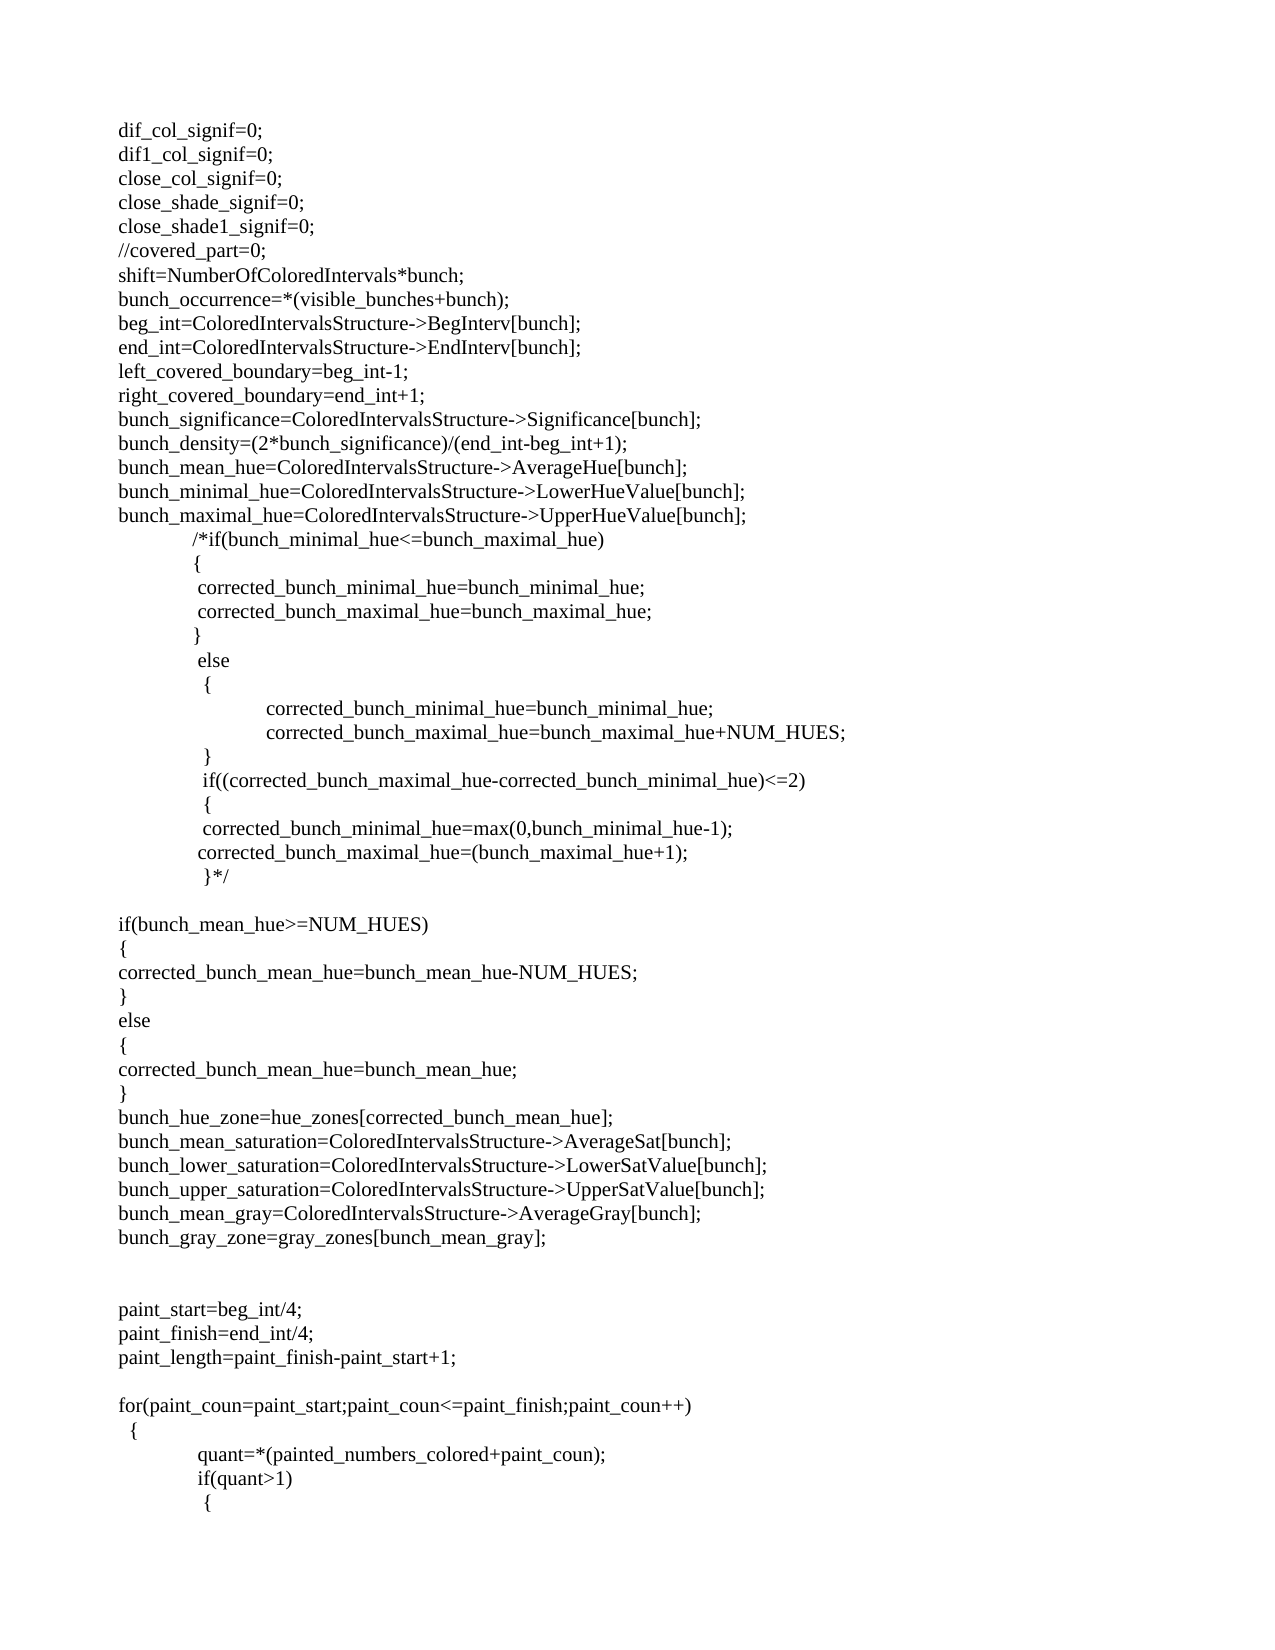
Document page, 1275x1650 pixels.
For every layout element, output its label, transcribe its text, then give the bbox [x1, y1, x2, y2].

text /*if(bunch_minimal_hue<=bunch_maximal_hue) [118, 527, 1157, 551]
text corrected_bunch_minimal_hue=bunch_minimal_hue; [118, 696, 1157, 720]
text paint_finish=end_int/4; [118, 1321, 1157, 1345]
text bunch_occurrence=*(visible_bunches+bunch); [118, 287, 1157, 311]
text bunch_density=(2*bunch_significance)/(end_int-beg_int+1); [118, 431, 1157, 455]
text corrected_bunch_maximal_hue=bunch_maximal_hue; [118, 599, 1157, 623]
text left_covered_boundary=beg_int-1; [118, 359, 1157, 383]
text right_covered_boundary=end_int+1; [118, 383, 1157, 407]
text paint_length=paint_finish-paint_start+1; [118, 1345, 1157, 1369]
text }*/ [118, 864, 1157, 888]
text corrected_bunch_minimal_hue=bunch_minimal_hue; [118, 575, 1157, 599]
text } [118, 1081, 1157, 1105]
text bunch_maximal_hue=ColoredIntervalsStructure->UpperHueValue[bunch]; [118, 503, 1157, 527]
text close_shade1_signif=0; [118, 214, 1157, 238]
text bunch_hue_zone=hue_zones[corrected_bunch_mean_hue]; [118, 1105, 1157, 1129]
text end_int=ColoredIntervalsStructure->EndInterv[bunch]; [118, 335, 1157, 359]
text bunch_mean_gray=ColoredIntervalsStructure->AverageGray[bunch]; [118, 1201, 1157, 1225]
text shift=NumberOfColoredIntervals*bunch; [118, 262, 1157, 287]
text bunch_minimal_hue=ColoredIntervalsStructure->LowerHueValue[bunch]; [118, 479, 1157, 503]
text { [118, 1490, 1157, 1514]
text dif1_col_signif=0; [118, 142, 1157, 166]
text bunch_lower_saturation=ColoredIntervalsStructure->LowerSatValue[bunch]; [118, 1153, 1157, 1177]
text } [118, 984, 1157, 1008]
text { [118, 551, 1157, 575]
text { [118, 1032, 1157, 1057]
text bunch_mean_saturation=ColoredIntervalsStructure->AverageSat[bunch]; [118, 1129, 1157, 1153]
text { [118, 936, 1157, 960]
text } [118, 744, 1157, 768]
text else [118, 1008, 1157, 1032]
text corrected_bunch_mean_hue=bunch_mean_hue; [118, 1057, 1157, 1081]
text dif_col_signif=0; [118, 118, 1157, 142]
text { [118, 672, 1157, 696]
text { [118, 1417, 1157, 1442]
text corrected_bunch_mean_hue=bunch_mean_hue-NUM_HUES; [118, 960, 1157, 984]
text } [118, 623, 1157, 647]
text if(quant>1) [118, 1466, 1157, 1490]
text bunch_mean_hue=ColoredIntervalsStructure->AverageHue[bunch]; [118, 455, 1157, 479]
text else [118, 647, 1157, 672]
text if(bunch_mean_hue>=NUM_HUES) [118, 912, 1157, 936]
text if((corrected_bunch_maximal_hue-corrected_bunch_minimal_hue)<=2) [118, 768, 1157, 792]
text close_shade_signif=0; [118, 190, 1157, 214]
text bunch_upper_saturation=ColoredIntervalsStructure->UpperSatValue[bunch]; [118, 1177, 1157, 1201]
text corrected_bunch_maximal_hue=bunch_maximal_hue+NUM_HUES; [118, 720, 1157, 744]
text { [118, 792, 1157, 816]
text for(paint_coun=paint_start;paint_coun<=paint_finish;paint_coun++) [118, 1393, 1157, 1417]
text quant=*(painted_numbers_colored+paint_coun); [118, 1442, 1157, 1466]
text corrected_bunch_maximal_hue=(bunch_maximal_hue+1); [118, 840, 1157, 864]
text //covered_part=0; [118, 238, 1157, 262]
text paint_start=beg_int/4; [118, 1297, 1157, 1321]
text beg_int=ColoredIntervalsStructure->BegInterv[bunch]; [118, 311, 1157, 335]
text bunch_significance=ColoredIntervalsStructure->Significance[bunch]; [118, 407, 1157, 431]
text close_col_signif=0; [118, 166, 1157, 190]
text bunch_gray_zone=gray_zones[bunch_mean_gray]; [118, 1225, 1157, 1249]
text corrected_bunch_minimal_hue=max(0,bunch_minimal_hue-1); [118, 816, 1157, 840]
